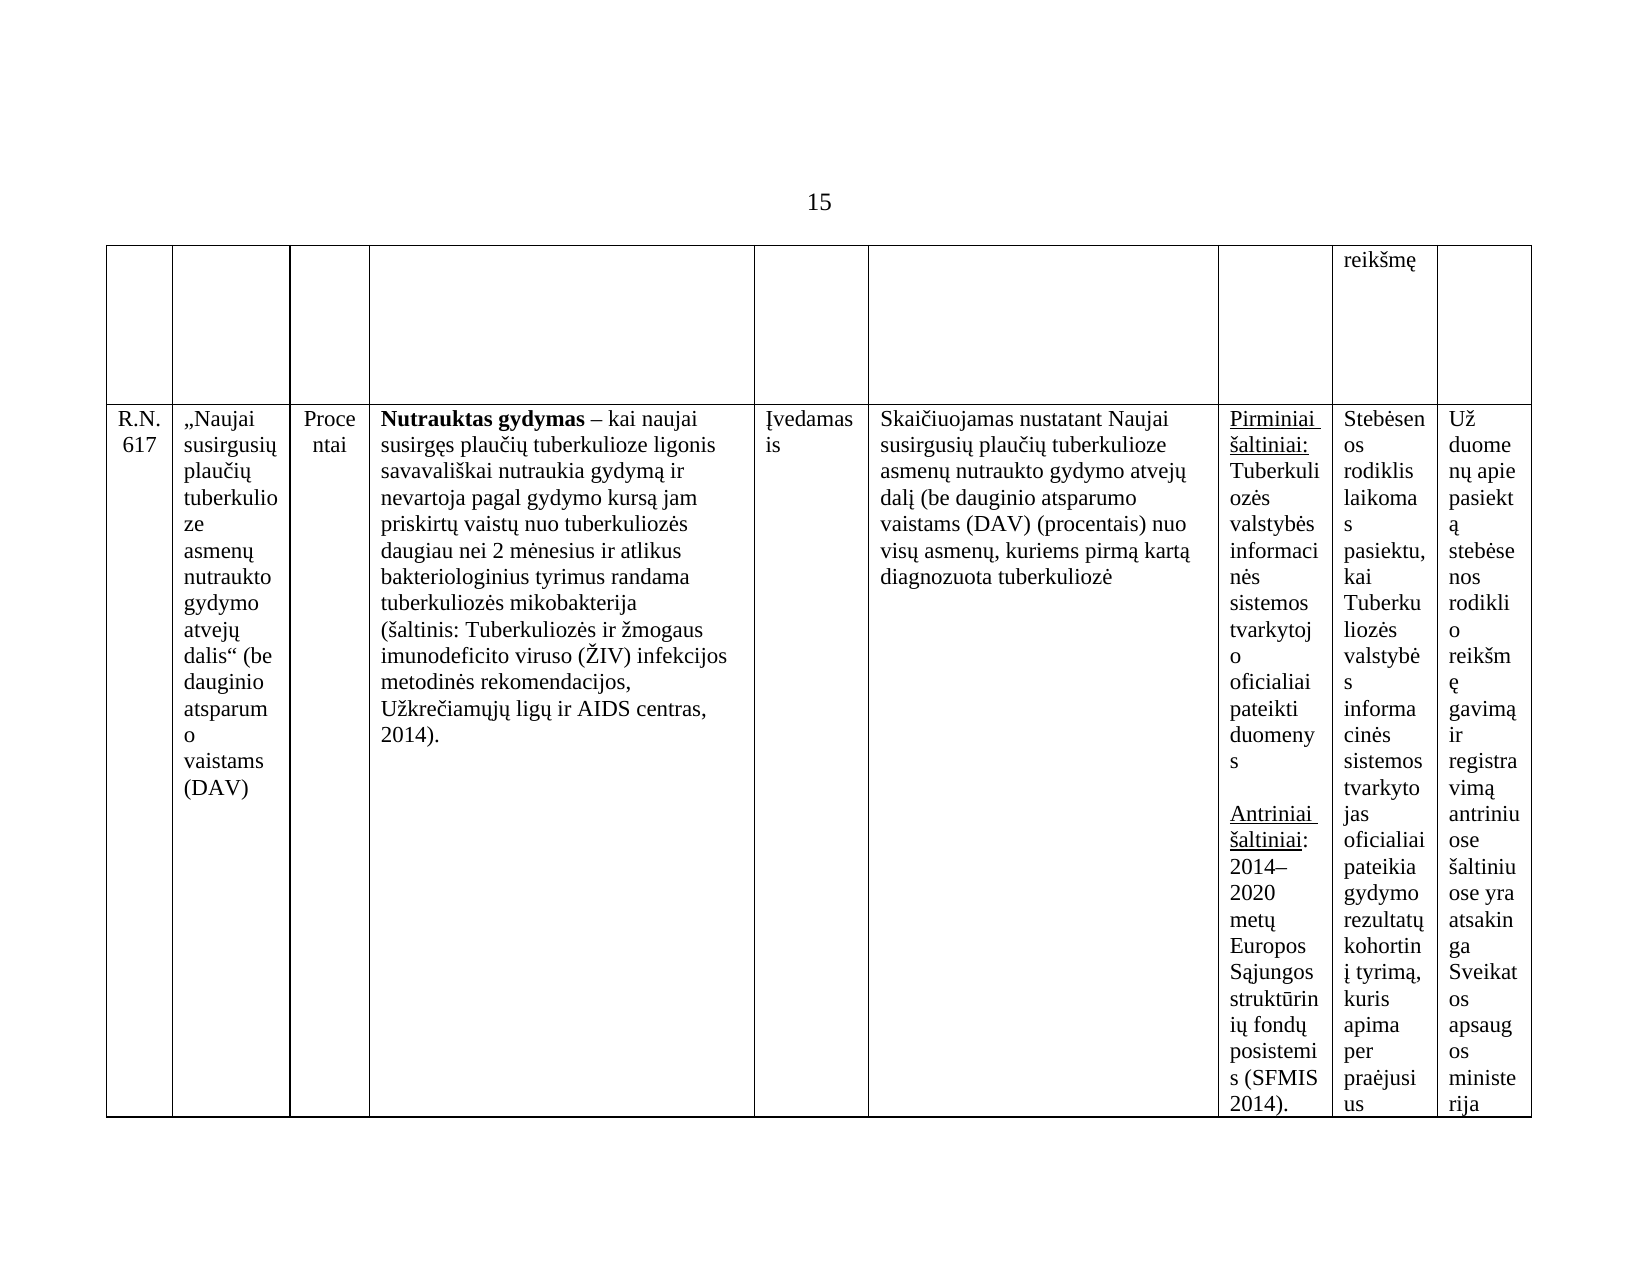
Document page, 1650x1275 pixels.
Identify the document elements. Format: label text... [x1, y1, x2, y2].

table_cell Nutrauktas gydymas – kai naujai susirgęs plaučių tuberkulioze ligonis savavališkai nutraukia gydymą ir nevartoja pagal gydymo kursą jam priskirtų vaistų nuo tuberkuliozės daugiau nei 2 mėnesius ir atlikus bakteriologinius tyrimus randama tuberkuliozės mikobakterija (šaltinis: Tuberkuliozės ir žmogaus imunodeficito viruso (ŽIV) infekcijos metodinės rekomendacijos, Užkrečiamųjų ligų ir AIDS centras, 2014). [370, 405, 754, 1116]
table_cell R.N.617 [107, 405, 172, 1116]
table_cell Pirminiai šaltiniai: Tuberkuliozės valstybės informacinės sistemos tvarkytojo oficialiai pateikti duomenys Antriniai šaltiniai: 2014–2020 metų Europos Sąjungos struktūrinių fondų posistemis (SFMIS 2014). [1219, 405, 1332, 1116]
table_cell Stebėsenos rodiklis laikomas pasiektu, kai Tuberkuliozės valstybės informacinės sistemos tvarkytojas oficialiai pateikia gydymo rezultatų kohortinį tyrimą, kuris apima per praėjusius [1333, 405, 1437, 1116]
table_cell [1438, 246, 1531, 404]
table_cell [755, 246, 868, 404]
table_cell reikšmę [1333, 246, 1437, 404]
table_cell „Naujai susirgusių plaučių tuberkulioze asmenų nutraukto gydymo atvejų dalis“ (be dauginio atsparumo vaistams (DAV) [173, 405, 289, 1116]
table_cell Už duomenų apie pasiektą stebėsenos rodiklio reikšmę gavimą ir registravimą antriniuose šaltiniuose yra atsakinga Sveikatos apsaugos ministerija [1438, 405, 1531, 1116]
table_cell [173, 246, 289, 404]
table_cell [107, 246, 172, 404]
table_cell Įvedamasis [755, 405, 868, 1116]
table_cell Procentai [291, 405, 369, 1116]
table_cell [370, 246, 754, 404]
table_cell Skaičiuojamas nustatant Naujai susirgusių plaučių tuberkulioze asmenų nutraukto gydymo atvejų dalį (be dauginio atsparumo vaistams (DAV) (procentais) nuo visų asmenų, kuriems pirmą kartą diagnozuota tuberkuliozė [869, 405, 1218, 1116]
table_cell [291, 246, 369, 404]
table_cell [1219, 246, 1332, 404]
table_cell [869, 246, 1218, 404]
